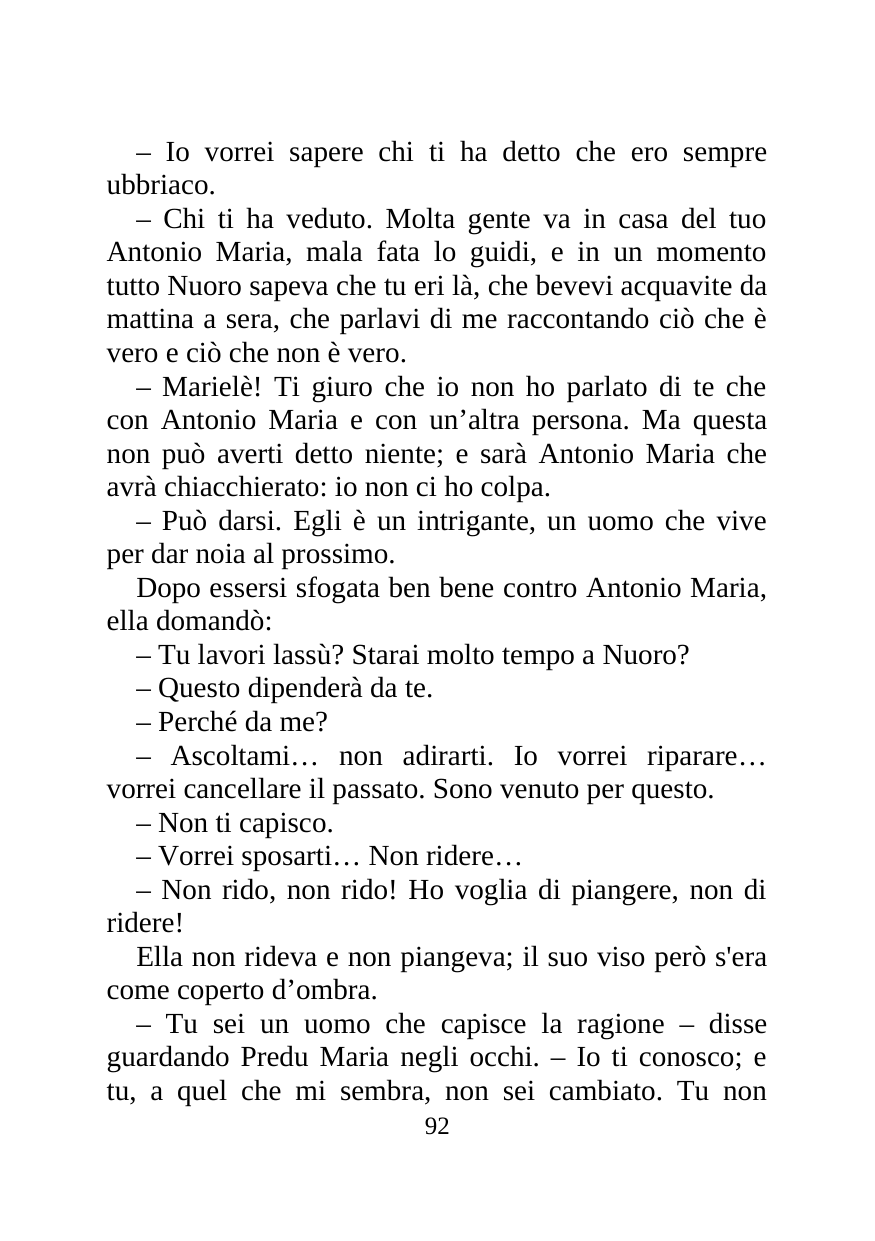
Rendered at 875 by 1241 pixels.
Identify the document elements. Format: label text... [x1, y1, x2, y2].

text – Non rido, non rido! Ho voglia di piangere, non di ridere! [106, 872, 768, 939]
text – Marielè! Ti giuro che io non ho parlato di te che con Antonio Maria e con un’altra persona. Ma questa non può averti detto niente; e sarà Antonio Maria che avrà chiacchierato: io non ci ho colpa. [106, 369, 768, 503]
text – Chi ti ha veduto. Molta gente va in casa del tuo Antonio Maria, mala fata lo guidi, e in un momento tutto Nuoro sapeva che tu eri là, che bevevi acquavite da mattina a sera, che parlavi di me raccontando ciò che è vero e ciò che non è vero. [106, 201, 768, 369]
text – Non ti capisco. [106, 805, 768, 838]
text – Vorrei sposarti… Non ridere… [106, 838, 768, 872]
text – Io vorrei sapere chi ti ha detto che ero sempre ubbriaco. [106, 134, 768, 201]
text – Ascoltami… non adirarti. Io vorrei riparare… vorrei cancellare il passato. Sono venuto per questo. [106, 738, 768, 805]
text Ella non rideva e non piangeva; il suo viso però s'era come coperto d’ombra. [106, 939, 768, 1006]
text – Tu lavori lassù? Starai molto tempo a Nuoro? [106, 637, 768, 671]
text – Tu sei un uomo che capisce la ragione – disse guardando Predu Maria negli occhi. – Io ti conosco; e tu, a quel che mi sembra, non sei cambiato. Tu non [106, 1006, 768, 1107]
text – Perché da me? [106, 704, 768, 738]
text Dopo essersi sfogata ben bene contro Antonio Maria, ella domandò: [106, 570, 768, 637]
text – Può darsi. Egli è un intrigante, un uomo che vive per dar noia al prossimo. [106, 503, 768, 570]
text – Questo dipenderà da te. [106, 671, 768, 704]
